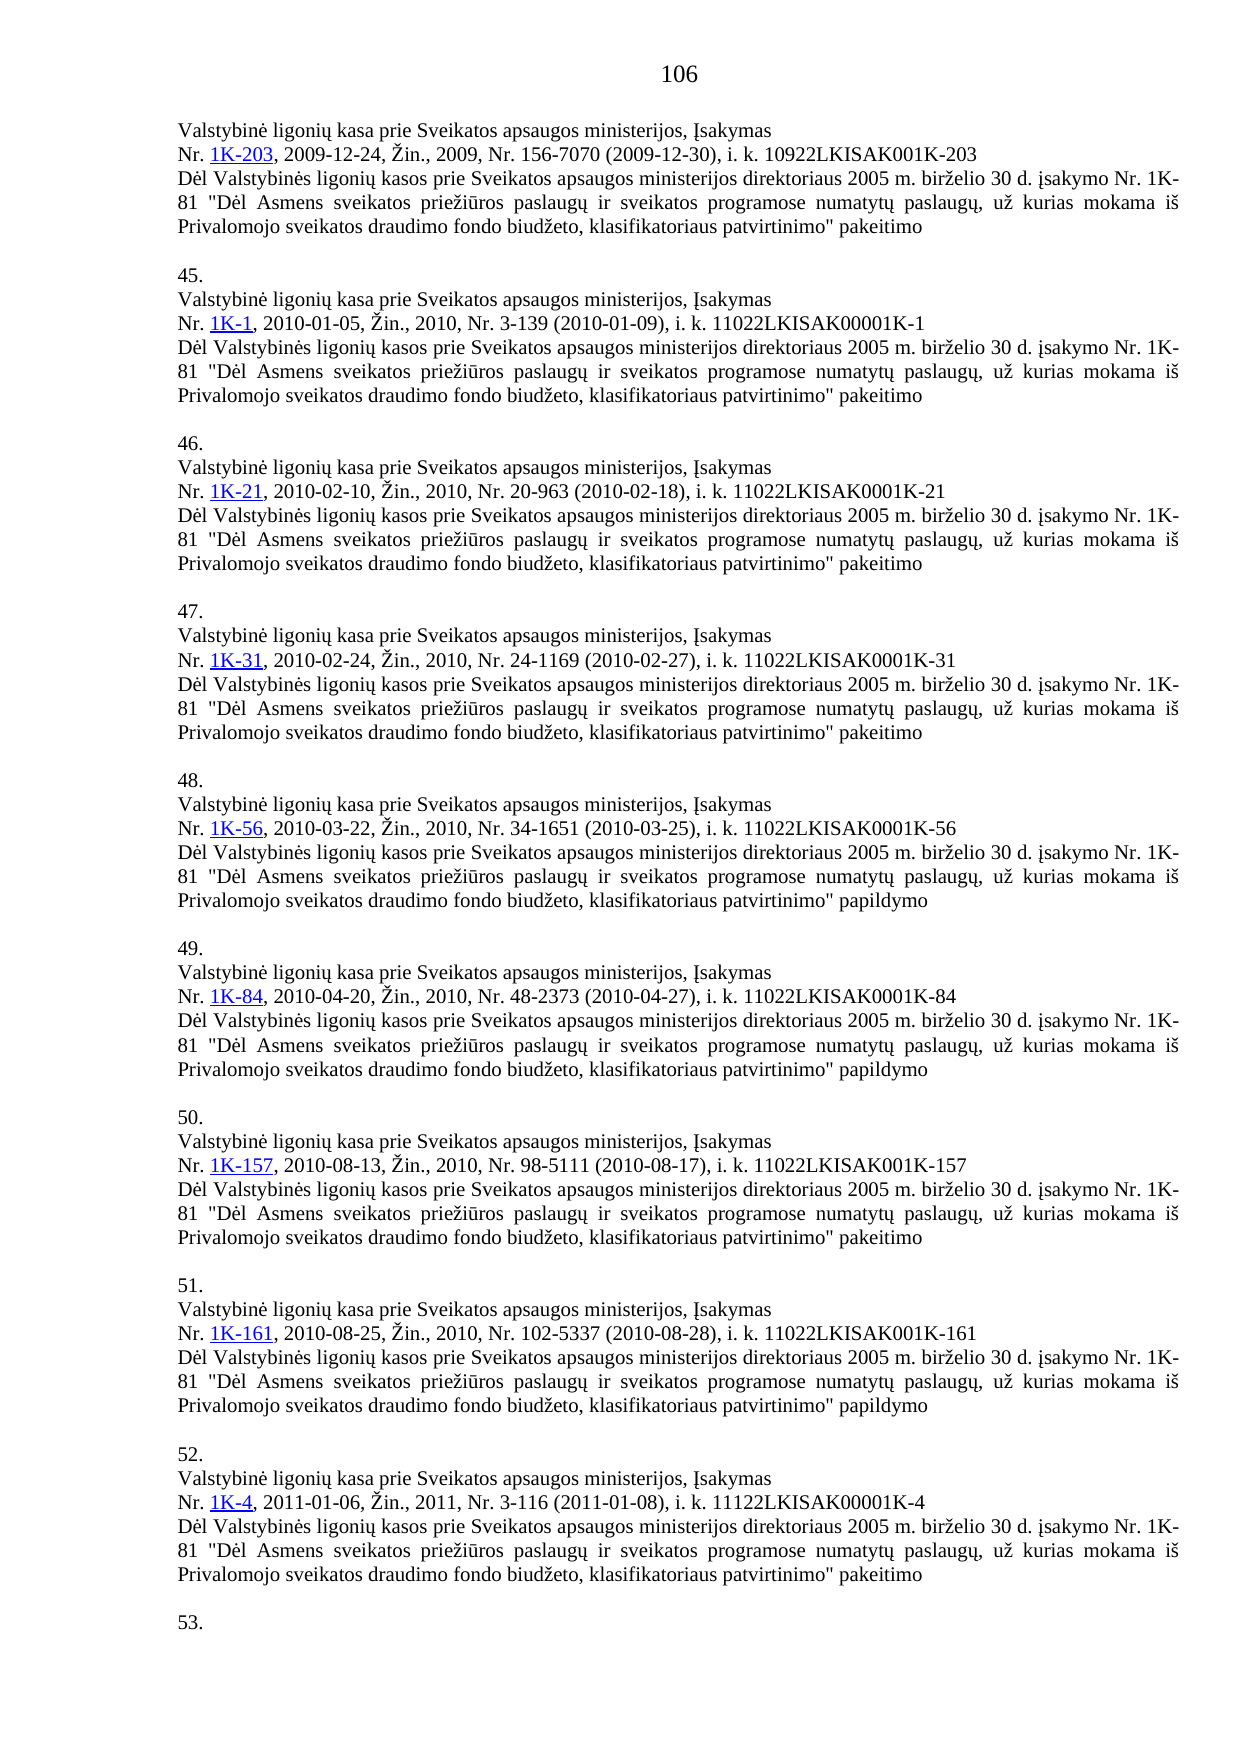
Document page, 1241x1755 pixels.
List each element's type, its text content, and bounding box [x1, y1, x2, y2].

text 51. [177, 1273, 1181, 1297]
text Nr. 1K-31, 2010-02-24, Žin., 2010, Nr. 24-1169 (2010-02-27), i. k. 11022LKISAK0001K-31 [177, 647, 1181, 672]
text Valstybinė ligonių kasa prie Sveikatos apsaugos ministerijos, Įsakymas [177, 455, 1181, 479]
text Dėl Valstybinės ligonių kasos prie Sveikatos apsaugos ministerijos direktoriaus 2005 m. birželio 30 d. įsakymo Nr. 1K-81 "Dėl Asmens sveikatos priežiūros paslaugų ir sveikatos programose numatytų paslaugų, už kurias mokama iš Privalomojo sveikatos draudimo fondo biudžeto, klasifikatoriaus patvirtinimo" pakeitimo [177, 672, 1181, 744]
text Nr. 1K-21, 2010-02-10, Žin., 2010, Nr. 20-963 (2010-02-18), i. k. 11022LKISAK0001K-21 [177, 479, 1181, 503]
text Valstybinė ligonių kasa prie Sveikatos apsaugos ministerijos, Įsakymas [177, 287, 1181, 311]
text Valstybinė ligonių kasa prie Sveikatos apsaugos ministerijos, Įsakymas [177, 792, 1181, 816]
text Dėl Valstybinės ligonių kasos prie Sveikatos apsaugos ministerijos direktoriaus 2005 m. birželio 30 d. įsakymo Nr. 1K-81 "Dėl Asmens sveikatos priežiūros paslaugų ir sveikatos programose numatytų paslaugų, už kurias mokama iš Privalomojo sveikatos draudimo fondo biudžeto, klasifikatoriaus patvirtinimo" pakeitimo [177, 166, 1181, 238]
text Nr. 1K-1, 2010-01-05, Žin., 2010, Nr. 3-139 (2010-01-09), i. k. 11022LKISAK00001K-1 [177, 311, 1181, 335]
text 46. [177, 431, 1181, 455]
text Nr. 1K-4, 2011-01-06, Žin., 2011, Nr. 3-116 (2011-01-08), i. k. 11122LKISAK00001K-4 [177, 1490, 1181, 1514]
text Valstybinė ligonių kasa prie Sveikatos apsaugos ministerijos, Įsakymas [177, 1129, 1181, 1153]
text Valstybinė ligonių kasa prie Sveikatos apsaugos ministerijos, Įsakymas [177, 623, 1181, 647]
text Dėl Valstybinės ligonių kasos prie Sveikatos apsaugos ministerijos direktoriaus 2005 m. birželio 30 d. įsakymo Nr. 1K-81 "Dėl Asmens sveikatos priežiūros paslaugų ir sveikatos programose numatytų paslaugų, už kurias mokama iš Privalomojo sveikatos draudimo fondo biudžeto, klasifikatoriaus patvirtinimo" papildymo [177, 1345, 1181, 1417]
text 50. [177, 1105, 1181, 1129]
text Nr. 1K-84, 2010-04-20, Žin., 2010, Nr. 48-2373 (2010-04-27), i. k. 11022LKISAK0001K-84 [177, 984, 1181, 1008]
text Valstybinė ligonių kasa prie Sveikatos apsaugos ministerijos, Įsakymas [177, 118, 1181, 142]
text Dėl Valstybinės ligonių kasos prie Sveikatos apsaugos ministerijos direktoriaus 2005 m. birželio 30 d. įsakymo Nr. 1K-81 "Dėl Asmens sveikatos priežiūros paslaugų ir sveikatos programose numatytų paslaugų, už kurias mokama iš Privalomojo sveikatos draudimo fondo biudžeto, klasifikatoriaus patvirtinimo" pakeitimo [177, 335, 1181, 407]
text Dėl Valstybinės ligonių kasos prie Sveikatos apsaugos ministerijos direktoriaus 2005 m. birželio 30 d. įsakymo Nr. 1K-81 "Dėl Asmens sveikatos priežiūros paslaugų ir sveikatos programose numatytų paslaugų, už kurias mokama iš Privalomojo sveikatos draudimo fondo biudžeto, klasifikatoriaus patvirtinimo" pakeitimo [177, 1514, 1181, 1586]
text Valstybinė ligonių kasa prie Sveikatos apsaugos ministerijos, Įsakymas [177, 1466, 1181, 1490]
text Dėl Valstybinės ligonių kasos prie Sveikatos apsaugos ministerijos direktoriaus 2005 m. birželio 30 d. įsakymo Nr. 1K-81 "Dėl Asmens sveikatos priežiūros paslaugų ir sveikatos programose numatytų paslaugų, už kurias mokama iš Privalomojo sveikatos draudimo fondo biudžeto, klasifikatoriaus patvirtinimo" papildymo [177, 1008, 1181, 1081]
text 53. [177, 1610, 1181, 1634]
text Nr. 1K-56, 2010-03-22, Žin., 2010, Nr. 34-1651 (2010-03-25), i. k. 11022LKISAK0001K-56 [177, 816, 1181, 840]
text 48. [177, 768, 1181, 792]
text 49. [177, 936, 1181, 960]
text Nr. 1K-203, 2009-12-24, Žin., 2009, Nr. 156-7070 (2009-12-30), i. k. 10922LKISAK001K-203 [177, 142, 1181, 166]
text 45. [177, 262, 1181, 287]
text Dėl Valstybinės ligonių kasos prie Sveikatos apsaugos ministerijos direktoriaus 2005 m. birželio 30 d. įsakymo Nr. 1K-81 "Dėl Asmens sveikatos priežiūros paslaugų ir sveikatos programose numatytų paslaugų, už kurias mokama iš Privalomojo sveikatos draudimo fondo biudžeto, klasifikatoriaus patvirtinimo" pakeitimo [177, 503, 1181, 575]
text Dėl Valstybinės ligonių kasos prie Sveikatos apsaugos ministerijos direktoriaus 2005 m. birželio 30 d. įsakymo Nr. 1K-81 "Dėl Asmens sveikatos priežiūros paslaugų ir sveikatos programose numatytų paslaugų, už kurias mokama iš Privalomojo sveikatos draudimo fondo biudžeto, klasifikatoriaus patvirtinimo" pakeitimo [177, 1177, 1181, 1249]
text Nr. 1K-157, 2010-08-13, Žin., 2010, Nr. 98-5111 (2010-08-17), i. k. 11022LKISAK001K-157 [177, 1153, 1181, 1177]
text Dėl Valstybinės ligonių kasos prie Sveikatos apsaugos ministerijos direktoriaus 2005 m. birželio 30 d. įsakymo Nr. 1K-81 "Dėl Asmens sveikatos priežiūros paslaugų ir sveikatos programose numatytų paslaugų, už kurias mokama iš Privalomojo sveikatos draudimo fondo biudžeto, klasifikatoriaus patvirtinimo" papildymo [177, 840, 1181, 912]
text Nr. 1K-161, 2010-08-25, Žin., 2010, Nr. 102-5337 (2010-08-28), i. k. 11022LKISAK001K-161 [177, 1321, 1181, 1345]
text Valstybinė ligonių kasa prie Sveikatos apsaugos ministerijos, Įsakymas [177, 960, 1181, 984]
text Valstybinė ligonių kasa prie Sveikatos apsaugos ministerijos, Įsakymas [177, 1297, 1181, 1321]
text 47. [177, 599, 1181, 623]
text 52. [177, 1442, 1181, 1466]
